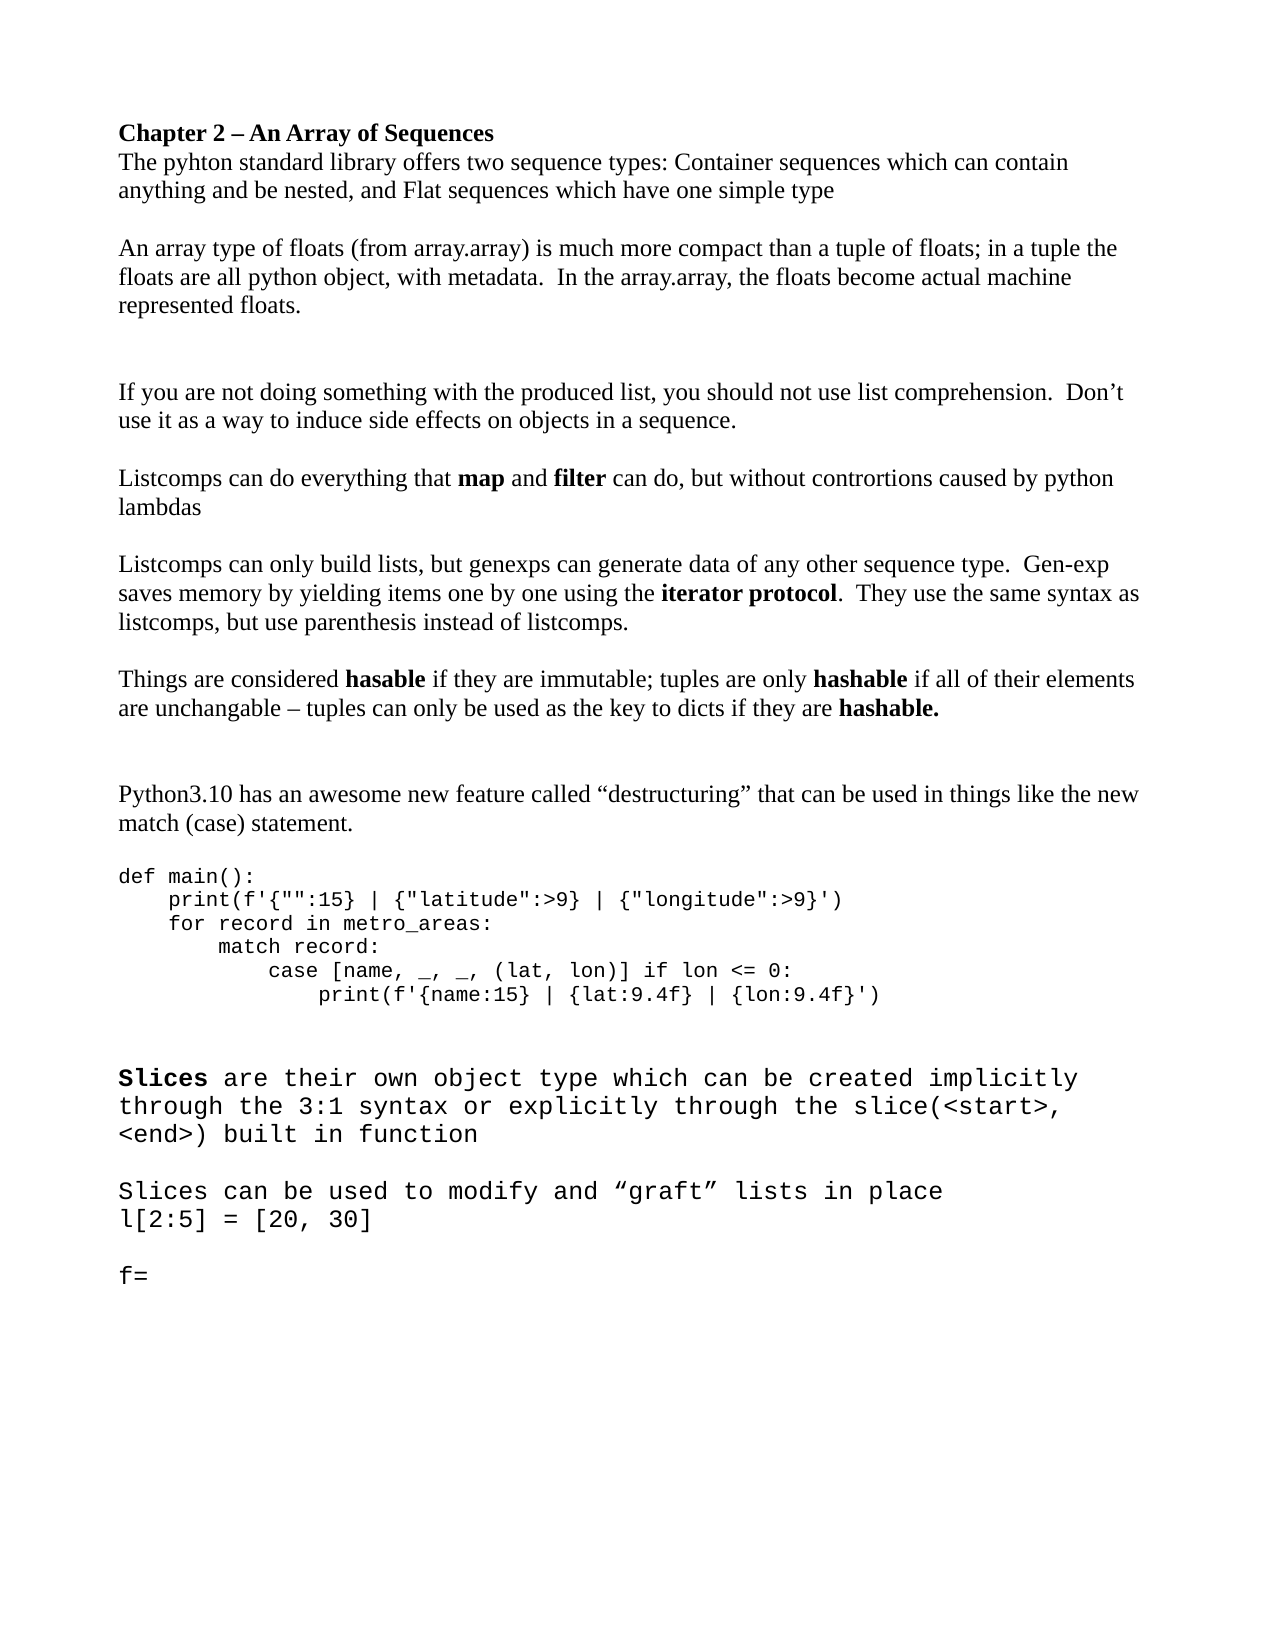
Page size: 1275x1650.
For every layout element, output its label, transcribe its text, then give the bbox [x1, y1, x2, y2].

text print(f'{"":15} | {"latitude":>9} | {"longitude":>9}') [118, 889, 1157, 913]
text Slices are their own object type which can be created implicitly through the 3:1 syntax or explicitly through the slice(<start>, <end>) built in function [118, 1065, 1157, 1150]
text case [name, _, _, (lat, lon)] if lon <= 0: [118, 960, 1157, 984]
text Things are considered hasable if they are immutable; tuples are only hashable if all of their elements are unchangable – tuples can only be used as the key to dicts if they are hashable. [118, 664, 1157, 722]
text If you are not doing something with the produced list, you should not use list comprehension. Don’t use it as a way to induce side effects on objects in a sequence. [118, 377, 1157, 434]
text match record: [118, 937, 1157, 960]
text Slices can be used to modify and “graft” lists in place [118, 1179, 1157, 1207]
text Listcomps can do everything that map and filter can do, but without contrortions caused by python lambdas [118, 463, 1157, 521]
text Listcomps can only build lists, but genexps can generate data of any other sequence type. Gen-exp saves memory by yielding items one by one using the iterator protocol. They use the same syntax as listcomps, but use parenthesis instead of listcomps. [118, 549, 1157, 636]
text l[2:5] = [20, 30] [118, 1207, 1157, 1235]
text Python3.10 has an awesome new feature called “destructuring” that can be used in things like the new match (case) statement. [118, 779, 1157, 837]
text print(f'{name:15} | {lat:9.4f} | {lon:9.4f}') [118, 984, 1157, 1007]
text Chapter 2 – An Array of Sequences [118, 118, 1157, 147]
text def main(): [118, 866, 1157, 889]
text The pyhton standard library offers two sequence types: Container sequences which can contain anything and be nested, and Flat sequences which have one simple type [118, 147, 1157, 204]
text An array type of floats (from array.array) is much more compact than a tuple of floats; in a tuple the floats are all python object, with metadata. In the array.array, the floats become actual machine represented floats. [118, 233, 1157, 319]
text f= [118, 1264, 1157, 1292]
text for record in metro_areas: [118, 913, 1157, 937]
